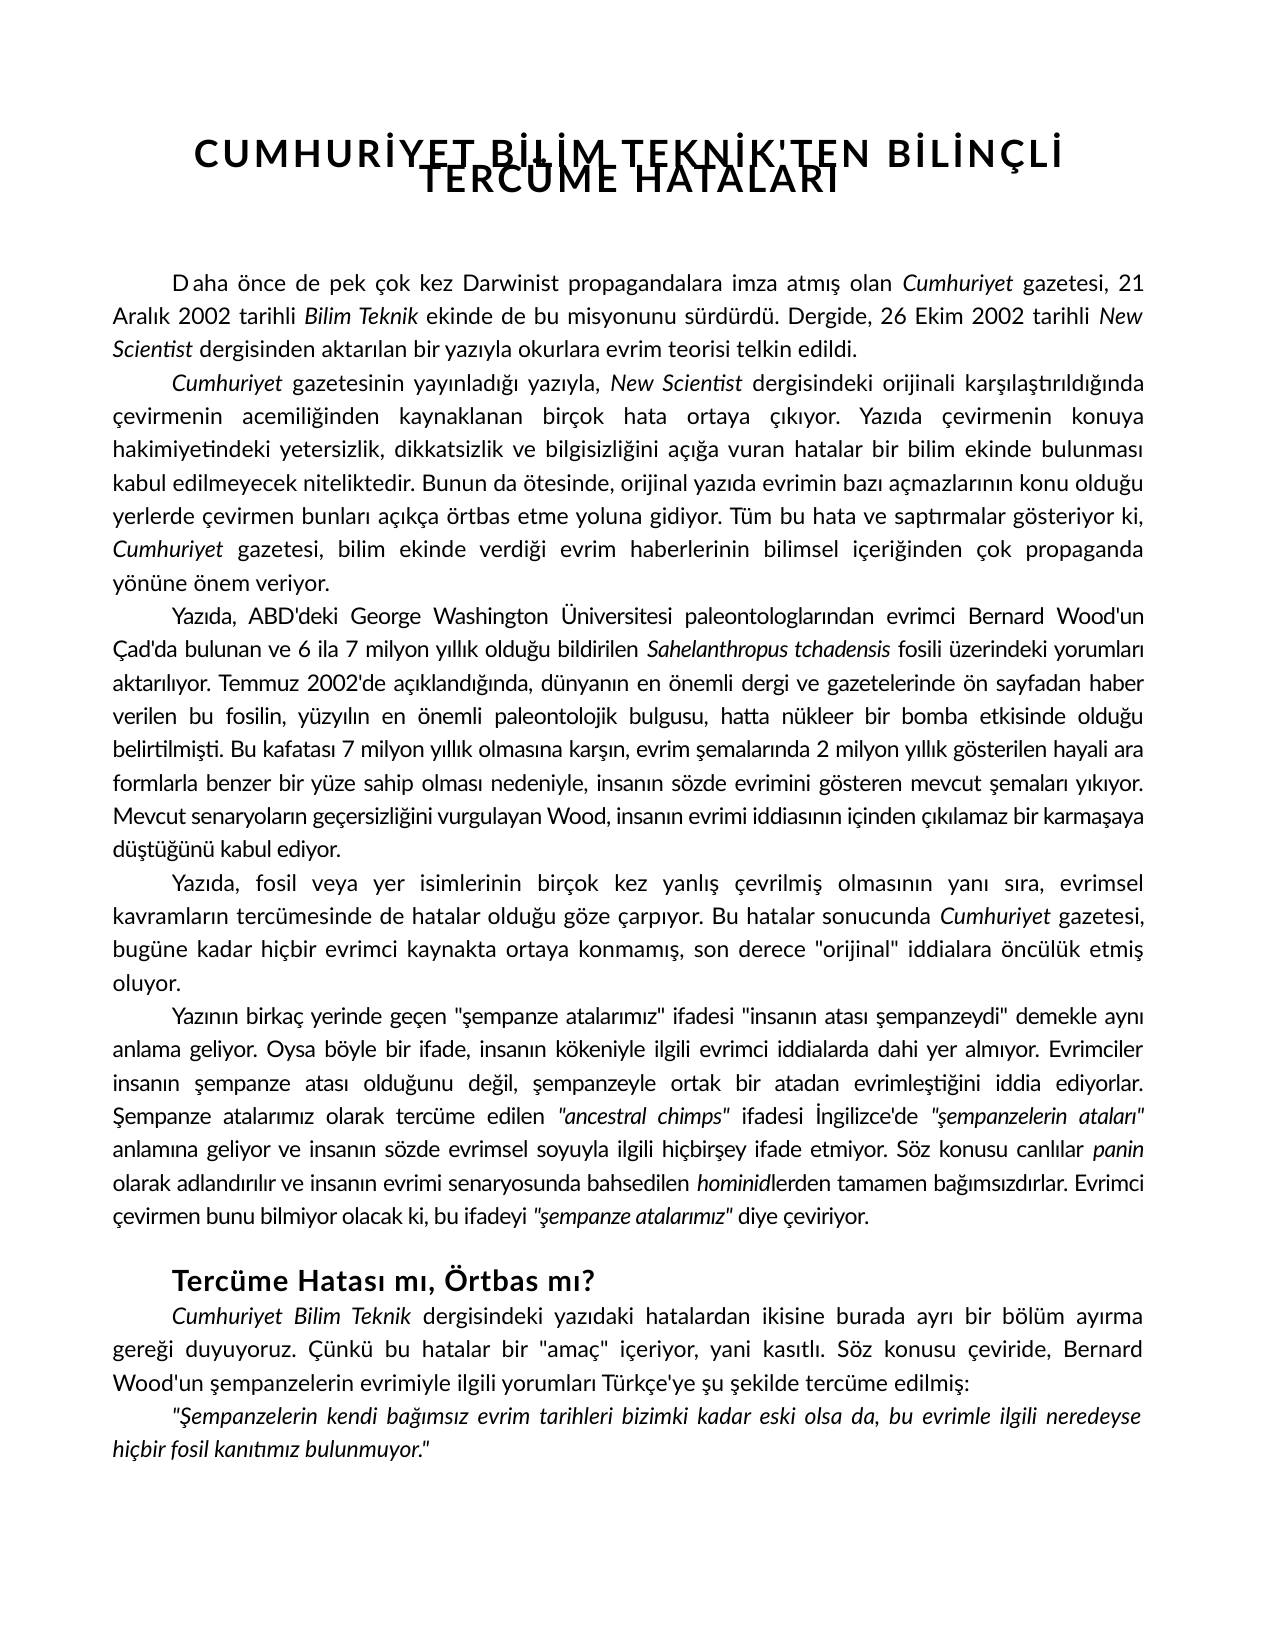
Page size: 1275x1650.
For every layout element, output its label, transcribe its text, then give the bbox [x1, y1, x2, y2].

text Cumhuriyet Bilim Teknik dergisindeki yazıdaki hatalardan ikisine burada ayrı bir bölüm ayırma gereği duyuyoruz. Çünkü bu hatalar bir "amaç" içeriyor, yani kasıtlı. Söz konusu çeviride, Bernard Wood'un şempanzelerin evrimiyle ilgili yorumları Türkçe'ye şu şekilde tercüme edilmiş: [112, 1298, 1145, 1398]
text "Şempanzelerin kendi bağımsız evrim tarihleri bizimki kadar eski olsa da, bu evrimle ilgili neredeyse hiçbir fosil kanıtımız bulunmuyor." [112, 1398, 1145, 1464]
text Tercüme Hatası mı, Örtbas mı? [112, 1264, 1145, 1298]
text Yazıda, fosil veya yer isimlerinin birçok kez yanlış çevrilmiş olmasının yanı sıra, evrimsel kavramların tercümesinde de hatalar olduğu göze çarpıyor. Bu hatalar sonucunda Cumhuriyet gazetesi, bugüne kadar hiçbir evrimci kaynakta ortaya konmamış, son derece "orijinal" iddialara öncülük etmiş oluyor. [112, 864, 1145, 998]
text Yazıda, ABD'deki George Washington Üniversitesi paleontologlarından evrimci Bernard Wood'un Çad'da bulunan ve 6 ila 7 milyon yıllık olduğu bildirilen Sahelanthropus tchadensis fosili üzerindeki yorumları aktarılıyor. Temmuz 2002'de açıklandığında, dünyanın en önemli dergi ve gazetelerinde ön sayfadan haber verilen bu fosilin, yüzyılın en önemli paleontolojik bulgusu, hatta nükleer bir bomba etkisinde olduğu belirtilmişti. Bu kafatası 7 milyon yıllık olmasına karşın, evrim şemalarında 2 milyon yıllık gösterilen hayali ara formlarla benzer bir yüze sahip olması nedeniyle, insanın sözde evrimini gösteren mevcut şemaları yıkıyor. Mevcut senaryoların geçersizliğini vurgulayan Wood, insanın evrimi iddiasının içinden çıkılamaz bir karmaşaya düştüğünü kabul ediyor. [112, 598, 1145, 864]
text Cumhuriyet gazetesinin yayınladığı yazıyla, New Scientist dergisindeki orijinali karşılaştırıldığında çevirmenin acemiliğinden kaynaklanan birçok hata ortaya çıkıyor. Yazıda çevirmenin konuya hakimiyetindeki yetersizlik, dikkatsizlik ve bilgisizliğini açığa vuran hatalar bir bilim ekinde bulunması kabul edilmeyecek niteliktedir. Bunun da ötesinde, orijinal yazıda evrimin bazı açmazlarının konu olduğu yerlerde çevirmen bunları açıkça örtbas etme yoluna gidiyor. Tüm bu hata ve saptırmalar gösteriyor ki, Cumhuriyet gazetesi, bilim ekinde verdiği evrim haberlerinin bilimsel içeriğinden çok propaganda yönüne önem veriyor. [112, 364, 1145, 598]
text Daha önce de pek çok kez Darwinist propagandalara imza atmış olan Cumhuriyet gazetesi, 21 Aralık 2002 tarihli Bilim Teknik ekinde de bu misyonunu sürdürdü. Dergide, 26 Ekim 2002 tarihli New Scientist dergisinden aktarılan bir yazıyla okurlara evrim teorisi telkin edildi. [112, 264, 1145, 364]
text Yazının birkaç yerinde geçen "şempanze atalarımız" ifadesi "insanın atası şempanzeydi" demekle aynı anlama geliyor. Oysa böyle bir ifade, insanın kökeniyle ilgili evrimci iddialarda dahi yer almıyor. Evrimciler insanın şempanze atası olduğunu değil, şempanzeyle ortak bir atadan evrimleştiğini iddia ediyorlar. Şempanze atalarımız olarak tercüme edilen "ancestral chimps" ifadesi İngilizce'de "şempanzelerin ataları" anlamına geliyor ve insanın sözde evrimsel soyuyla ilgili hiçbirşey ifade etmiyor. Söz konusu canlılar panin olarak adlandırılır ve insanın evrimi senaryosunda bahsedilen hominidlerden tamamen bağımsızdırlar. Evrimci çevirmen bunu bilmiyor olacak ki, bu ifadeyi "şempanze atalarımız" diye çeviriyor. [112, 998, 1145, 1231]
text CUMHURİYET BİLİM TEKNİK'TEN BİLİNÇLİ TERCÜME HATALARI [112, 148, 1145, 198]
